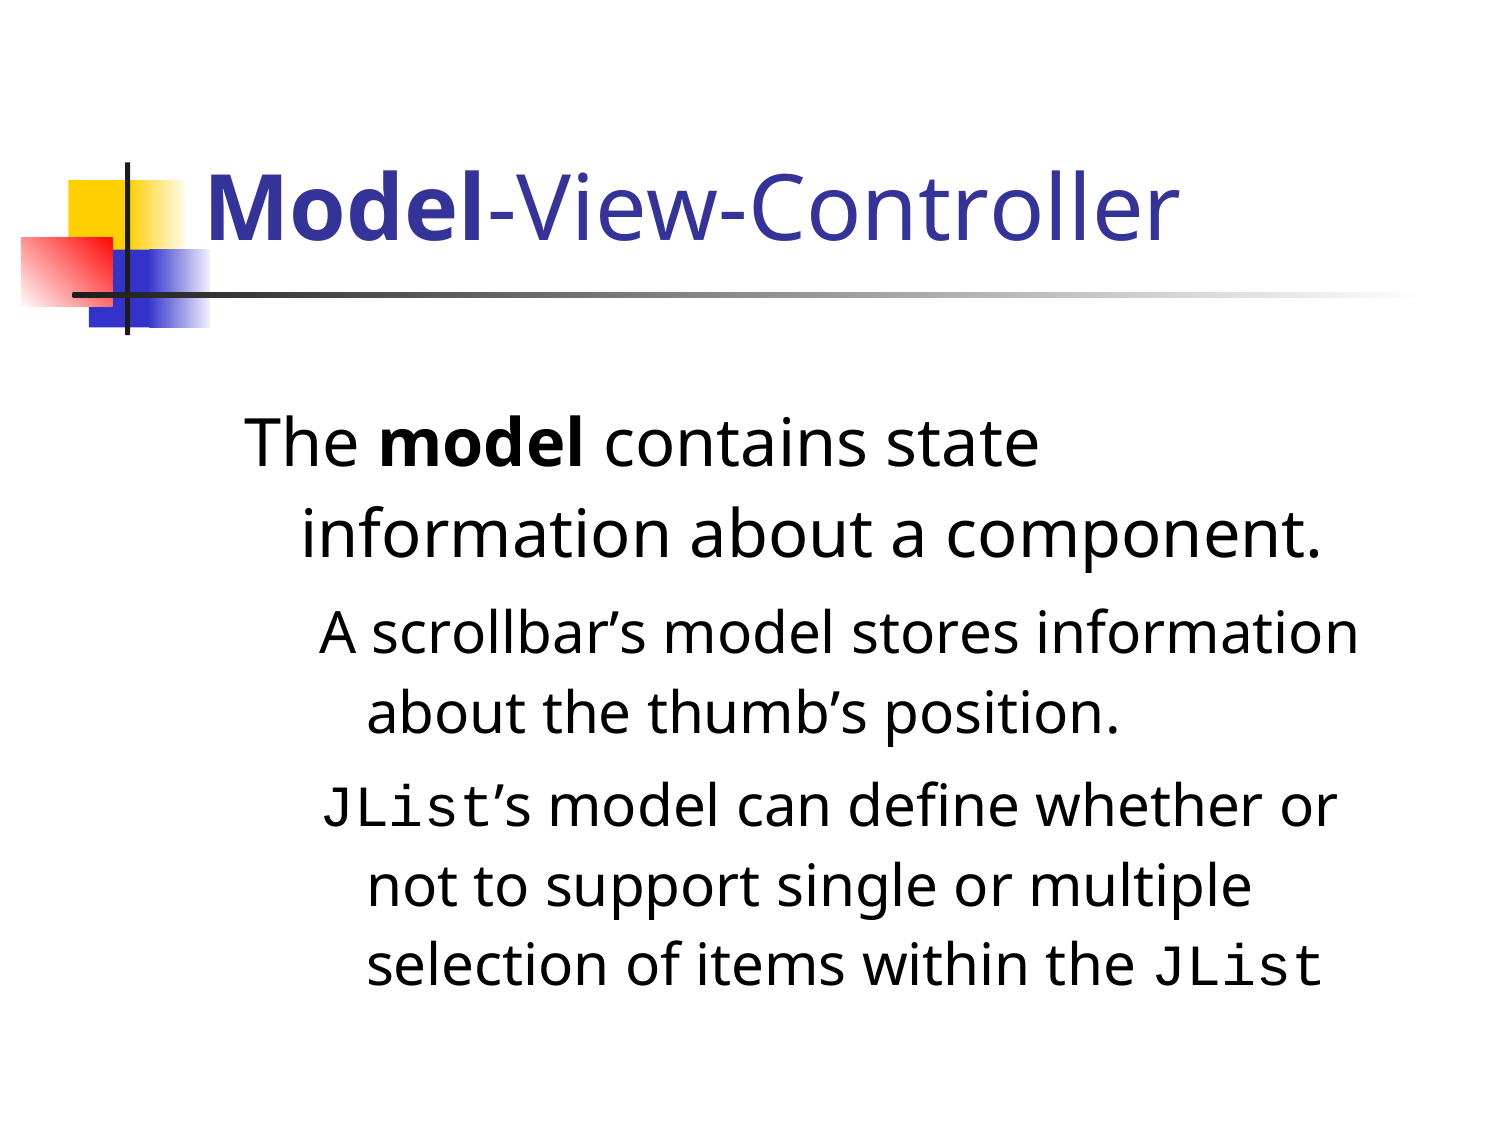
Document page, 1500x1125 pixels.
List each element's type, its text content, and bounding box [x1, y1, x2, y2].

list The model contains state information about a component. A scrollbar’s model stores information about the thumb’s position. JList’s model can define whether or not to support single or multiple selection of items within the JList [229, 387, 1399, 1001]
title Model-View-Controller [188, 35, 1468, 276]
